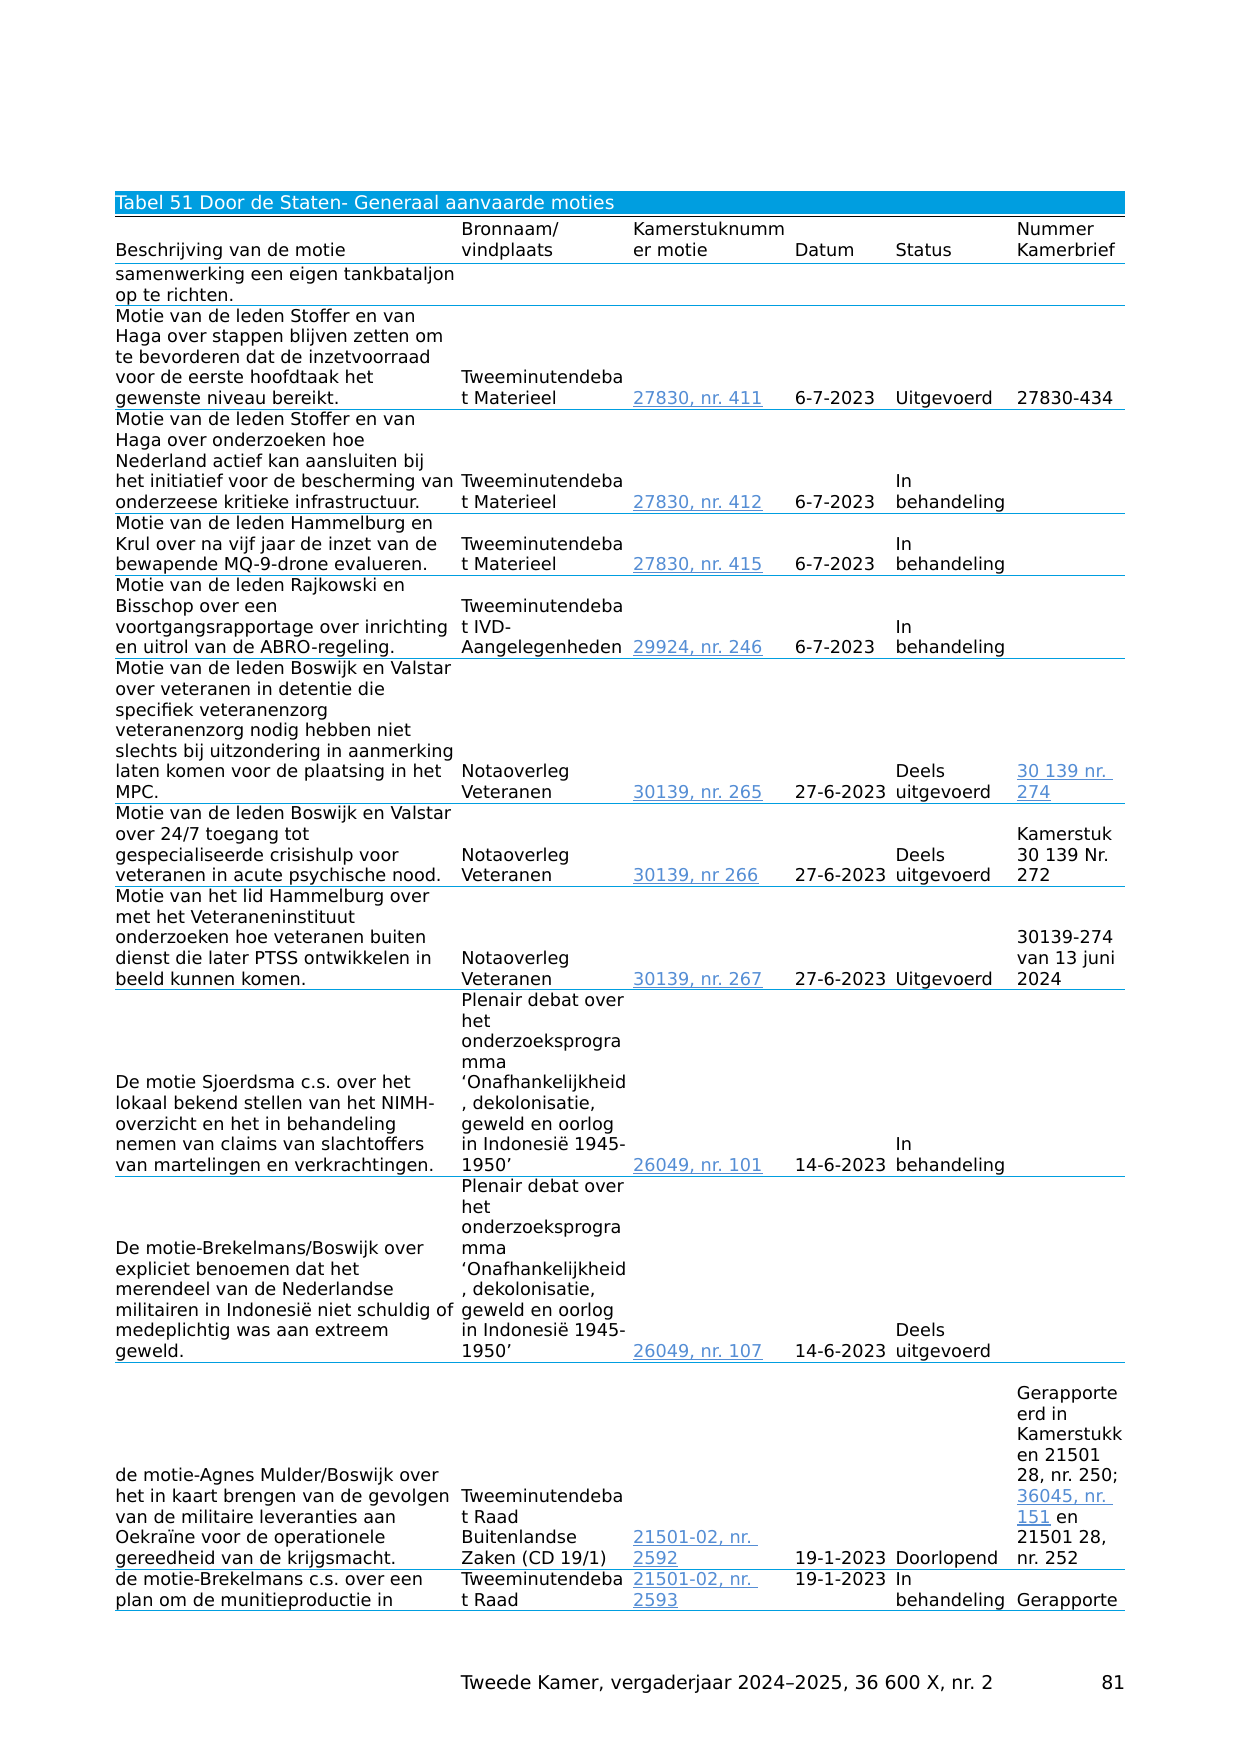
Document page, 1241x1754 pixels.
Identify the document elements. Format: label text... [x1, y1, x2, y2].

table_cell [893, 264, 1014, 305]
table_cell 30139, nr. 265 [630, 659, 792, 803]
table_cell Uitgevoerd [893, 887, 1014, 989]
table_cell ​Motie van de leden Rajkowski en Bisschop over een voortgangsrapportage over inrichting en uitrol van de ABRO-regeling. [115, 576, 458, 658]
table_cell De motie-Brekelmans/Boswijk over expliciet benoemen dat het merendeel van de Nederlandse militairen in Indonesië niet schuldig of medeplichtig was aan extreem geweld. ​ [115, 1177, 458, 1362]
table_cell Deels uitgevoerd [893, 804, 1014, 886]
table_cell 27830, nr. 411 [630, 306, 792, 409]
table_cell 19-1-2023 [792, 1363, 892, 1568]
table_cell Nummer Kamerbrief [1014, 217, 1125, 263]
table_cell 30139, nr 266 [630, 804, 792, 886]
table_cell [1014, 576, 1125, 658]
table_cell 26049, nr. 107 [630, 1177, 792, 1362]
table_cell Beschrijving van de motie [115, 217, 458, 263]
table_cell 14-6-2023 [792, 1177, 892, 1362]
table_cell Plenair debat over het onderzoeksprogramma ‘Onafhankelijkheid, dekolonisatie, geweld en oorlog in Indonesië 1945-1950’ [458, 990, 630, 1176]
table_cell ​de motie-Agnes Mulder/Boswijk over het in kaart brengen van de gevolgen van de militaire leveranties aan Oekraïne voor de operationele gereedheid van de krijgsmacht. [115, 1363, 458, 1568]
table_cell Bronnaam/ vindplaats [458, 217, 630, 263]
table_cell 19-1-2023 [792, 1570, 892, 1610]
table_cell In behandeling [893, 576, 1014, 658]
table_cell 30139, nr. 267 [630, 887, 792, 989]
table_cell Motie van de leden Boswijk en Valstar over 24/7 toegang tot gespecialiseerde crisishulp voor veteranen in acute psychische nood. [115, 804, 458, 886]
table_cell 6-7-2023 [792, 514, 892, 575]
table_cell 30139-274 van 13 juni 2024​​ [1014, 887, 1125, 989]
table_cell 2​7830-434 [1014, 306, 1125, 409]
table_cell ​Motie van de leden Boswijk en Valstar over veteranen in detentie die specifiek veteranenzorg veteranenzorg nodig hebben niet slechts bij uitzondering in aanmerking laten komen voor de plaatsing in het MPC. [115, 659, 458, 803]
table_cell [792, 264, 892, 305]
table_cell Deels uitgevoerd [893, 659, 1014, 803]
table_cell Doorlopend [893, 1363, 1014, 1568]
table_cell Tweeminutendebat Materieel [458, 514, 630, 575]
table_cell Tweeminutendebat IVD-Aangelegenheden [458, 576, 630, 658]
table_cell Tweeminutendebat Raad Buitenlandse Zaken (CD 19/1) [458, 1363, 630, 1568]
table_cell [1014, 514, 1125, 575]
table_cell Uitgevoerd [893, 306, 1014, 409]
table_cell In behandeling [893, 1570, 1014, 1610]
table_cell 27-6-2023 [792, 659, 892, 803]
table_cell Deels uitgevoerd [893, 1177, 1014, 1362]
table_cell ​Motie van het lid Hammelburg over met het Veteraneninstituut onderzoeken hoe veteranen buiten dienst die later PTSS ontwikkelen in beeld kunnen komen. [115, 887, 458, 989]
table_cell ​Kamerstuk 30 139 Nr. 272 [1014, 804, 1125, 886]
table_cell 26049, nr. 101 [630, 990, 792, 1176]
table_cell Notaoverleg Veteranen [458, 887, 630, 989]
table_cell 6-7-2023 [792, 576, 892, 658]
table_cell Notaoverleg Veteranen [458, 659, 630, 803]
table_cell [1014, 410, 1125, 512]
table_cell [1014, 1177, 1125, 1362]
table_cell samenwerking een eigen tankbataljon op te richten. [115, 264, 458, 305]
table_cell 21501-02, nr. 2593 [630, 1570, 792, 1610]
table_cell 29924, nr. 246 [630, 576, 792, 658]
table_cell 30 139 nr. 274 [1014, 659, 1125, 803]
table_cell Notaoverleg Veteranen [458, 804, 630, 886]
table_cell Tweeminutendebat Materieel [458, 410, 630, 512]
table_cell ​Motie van de leden Stoffer en van Haga over onderzoeken hoe Nederland actief kan aansluiten bij het initiatief voor de bescherming van onderzeese kritieke infrastructuur. [115, 410, 458, 512]
table_cell Tweeminutendebat Raad [458, 1570, 630, 1610]
table_cell Kamerstuknummer motie [630, 217, 792, 263]
table_cell Plenair debat over het onderzoeksprogramma ‘Onafhankelijkheid, dekolonisatie, geweld en oorlog in Indonesië 1945-1950’ [458, 1177, 630, 1362]
table_cell In behandeling [893, 410, 1014, 512]
table_cell 27830, nr. 412 [630, 410, 792, 512]
table_cell [1014, 264, 1125, 305]
table_cell 27-6-2023 [792, 804, 892, 886]
table_cell ​Gerapporte [1014, 1570, 1125, 1610]
table_cell 6-7-2023 [792, 306, 892, 409]
table_cell 6-7-2023 [792, 410, 892, 512]
table_cell In behandeling [893, 990, 1014, 1176]
table_cell ​de motie-Brekelmans c.s. over een plan om de munitieproductie in [115, 1570, 458, 1610]
table_cell [458, 264, 630, 305]
table_cell Tweeminutendebat Materieel [458, 306, 630, 409]
table_cell ​Gerapporteerd in Kamerstukken 21501 28, nr. 250; 36045, nr. 151 en 21501 28, nr. 252 [1014, 1363, 1125, 1568]
table_cell In behandeling [893, 514, 1014, 575]
table_cell [1014, 990, 1125, 1176]
table_cell ​De motie Sjoerdsma c.s. over het lokaal bekend stellen van het NIMH-overzicht en het in behandeling nemen van claims van slachtoffers van martelingen en verkrachtingen. [115, 990, 458, 1176]
table_cell Datum [792, 217, 892, 263]
table_cell 14-6-2023 [792, 990, 892, 1176]
table_cell ​Motie van de leden Hammelburg en Krul over na vijf jaar de inzet van de bewapende MQ-9-drone evalueren. [115, 514, 458, 575]
table_cell 27-6-2023 [792, 887, 892, 989]
table_cell [630, 264, 792, 305]
table_cell Status [893, 217, 1014, 263]
table_cell 21501-02, nr. 2592 [630, 1363, 792, 1568]
table_cell 27830, nr. 415 [630, 514, 792, 575]
table_cell ​Motie van de leden Stoffer en van Haga over stappen blijven zetten om te bevorderen dat de inzetvoorraad voor de eerste hoofdtaak het gewenste niveau bereikt. [115, 306, 458, 409]
